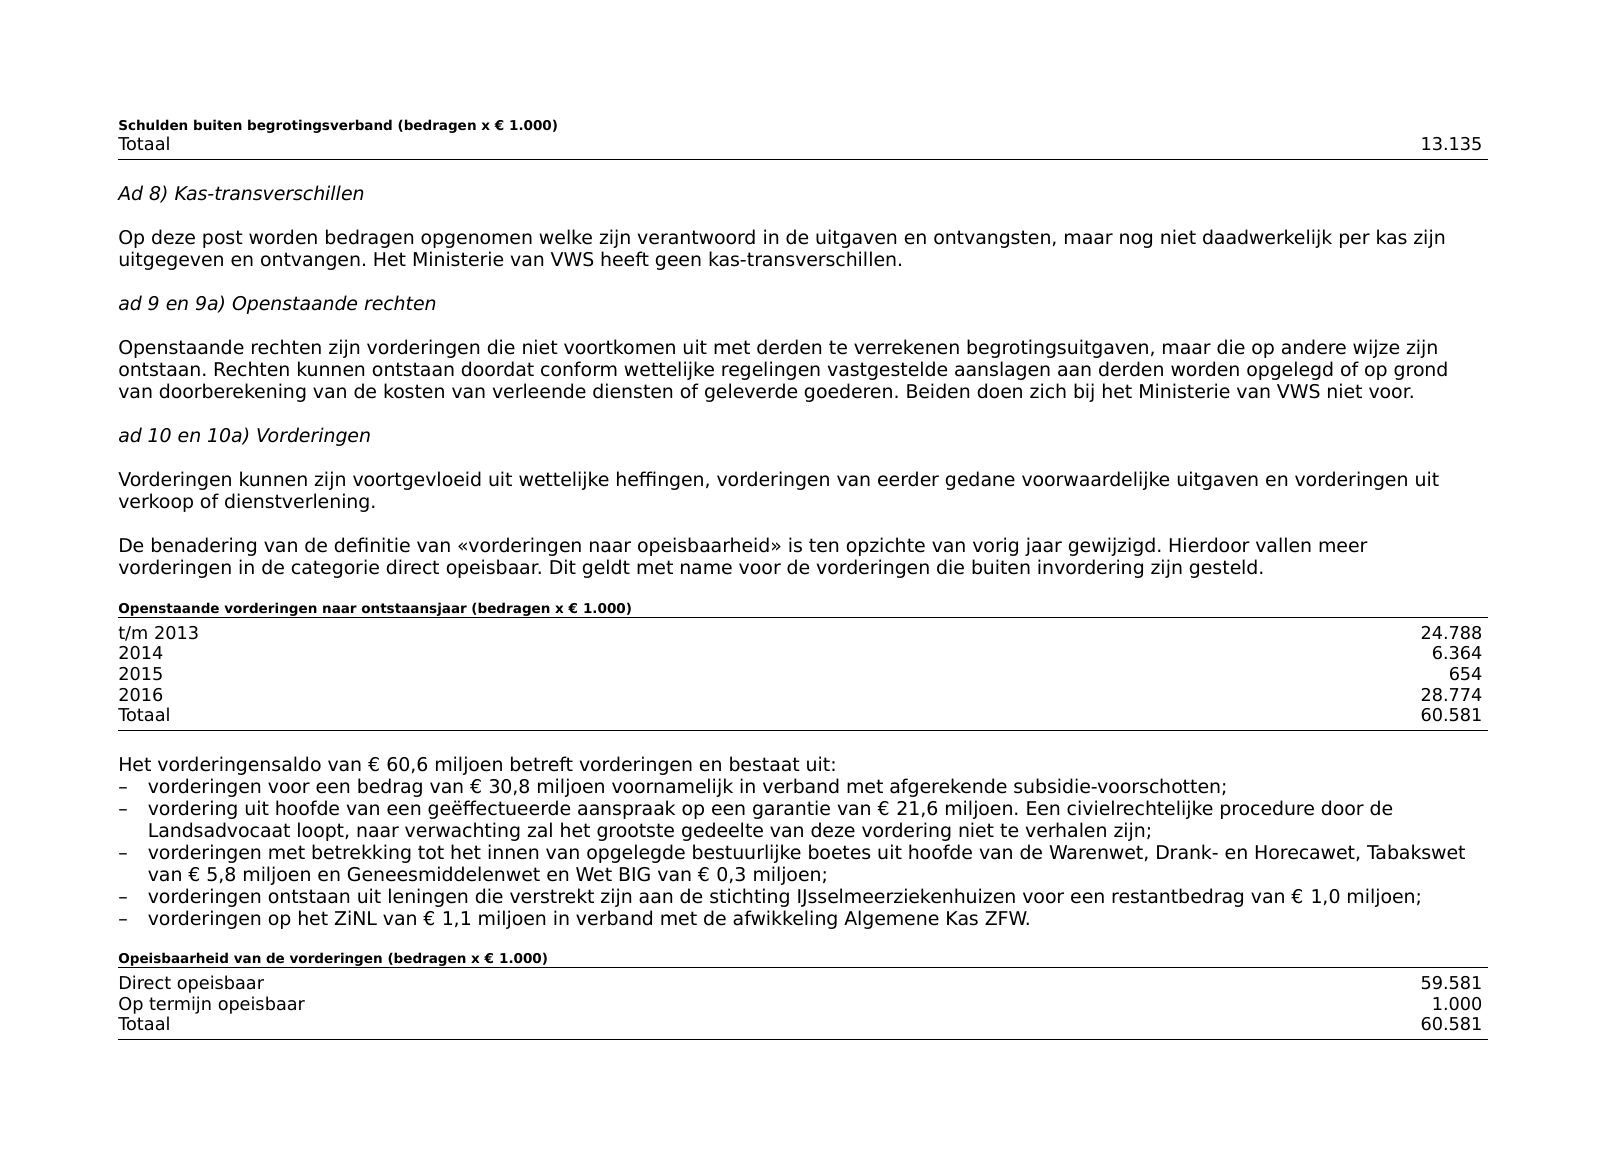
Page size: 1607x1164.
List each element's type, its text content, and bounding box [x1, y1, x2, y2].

table_cell 2016 [118, 685, 1269, 705]
table_cell 2014 [118, 643, 1269, 664]
table_cell Totaal [118, 705, 1269, 730]
table_cell Op termijn opeisbaar [118, 994, 1269, 1014]
subtitle Ad 8) Kas-transverschillen [118, 182, 1488, 204]
table_cell 6.364 [1269, 643, 1488, 664]
table_cell 24.788 [1269, 618, 1488, 643]
table_cell 60.581 [1269, 705, 1488, 730]
table_cell 28.774 [1269, 685, 1488, 705]
table_header Opeisbaarheid van de vorderingen (bedragen x € 1.000) [118, 951, 1488, 967]
text – vorderingen met betrekking tot het innen van opgelegde bestuurlijke boetes uit hoofde van de Warenwet, Drank- en Horecawet, Tabakswet van € 5,8 miljoen en Geneesmiddelenwet en Wet BIG van € 0,3 miljoen; [118, 842, 1488, 886]
text – vorderingen op het ZiNL van € 1,1 miljoen in verband met de afwikkeling Algemene Kas ZFW. [118, 907, 1488, 929]
table_cell 654 [1269, 664, 1488, 684]
subtitle ad 10 en 10a) Vorderingen [118, 425, 1488, 447]
table_header Schulden buiten begrotingsverband (bedragen x € 1.000) [118, 118, 1488, 134]
table_cell Direct opeisbaar [118, 968, 1269, 993]
table_cell 1.000 [1269, 994, 1488, 1014]
table_cell 59.581 [1269, 968, 1488, 993]
table_header Openstaande vorderingen naar ontstaansjaar (bedragen x € 1.000) [118, 601, 1488, 617]
table_cell t/m 2013 [118, 618, 1269, 643]
table_cell 13.135 [1269, 134, 1488, 159]
subtitle ad 9 en 9a) Openstaande rechten [118, 293, 1488, 315]
table_cell 60.581 [1269, 1014, 1488, 1039]
text De benadering van de definitie van «vorderingen naar opeisbaarheid» is ten opzichte van vorig jaar gewijzigd. Hierdoor vallen meer vorderingen in de categorie direct opeisbaar. Dit geldt met name voor de vorderingen die buiten invordering zijn gesteld. [118, 535, 1488, 579]
text Openstaande rechten zijn vorderingen die niet voortkomen uit met derden te verrekenen begrotingsuitgaven, maar die op andere wijze zijn ontstaan. Rechten kunnen ontstaan doordat conform wettelijke regelingen vastgestelde aanslagen aan derden worden opgelegd of op grond van doorberekening van de kosten van verleende diensten of geleverde goederen. Beiden doen zich bij het Ministerie van VWS niet voor. [118, 337, 1488, 403]
text – vorderingen voor een bedrag van € 30,8 miljoen voornamelijk in verband met afgerekende subsidie-voorschotten; [118, 776, 1488, 798]
table_cell Totaal [118, 1014, 1269, 1039]
text Vorderingen kunnen zijn voortgevloeid uit wettelijke heffingen, vorderingen van eerder gedane voorwaardelijke uitgaven en vorderingen uit verkoop of dienstverlening. [118, 469, 1488, 513]
table_cell Totaal [118, 134, 1269, 159]
text Op deze post worden bedragen opgenomen welke zijn verantwoord in de uitgaven en ontvangsten, maar nog niet daadwerkelijk per kas zijn uitgegeven en ontvangen. Het Ministerie van VWS heeft geen kas-transverschillen. [118, 227, 1488, 271]
table_cell 2015 [118, 664, 1269, 684]
text Het vorderingensaldo van € 60,6 miljoen betreft vorderingen en bestaat uit: [118, 754, 1488, 776]
text – vorderingen ontstaan uit leningen die verstrekt zijn aan de stichting IJsselmeerziekenhuizen voor een restantbedrag van € 1,0 miljoen; [118, 886, 1488, 907]
text – vordering uit hoofde van een geëffectueerde aanspraak op een garantie van € 21,6 miljoen. Een civielrechtelijke procedure door de Landsadvocaat loopt, naar verwachting zal het grootste gedeelte van deze vordering niet te verhalen zijn; [118, 798, 1488, 842]
